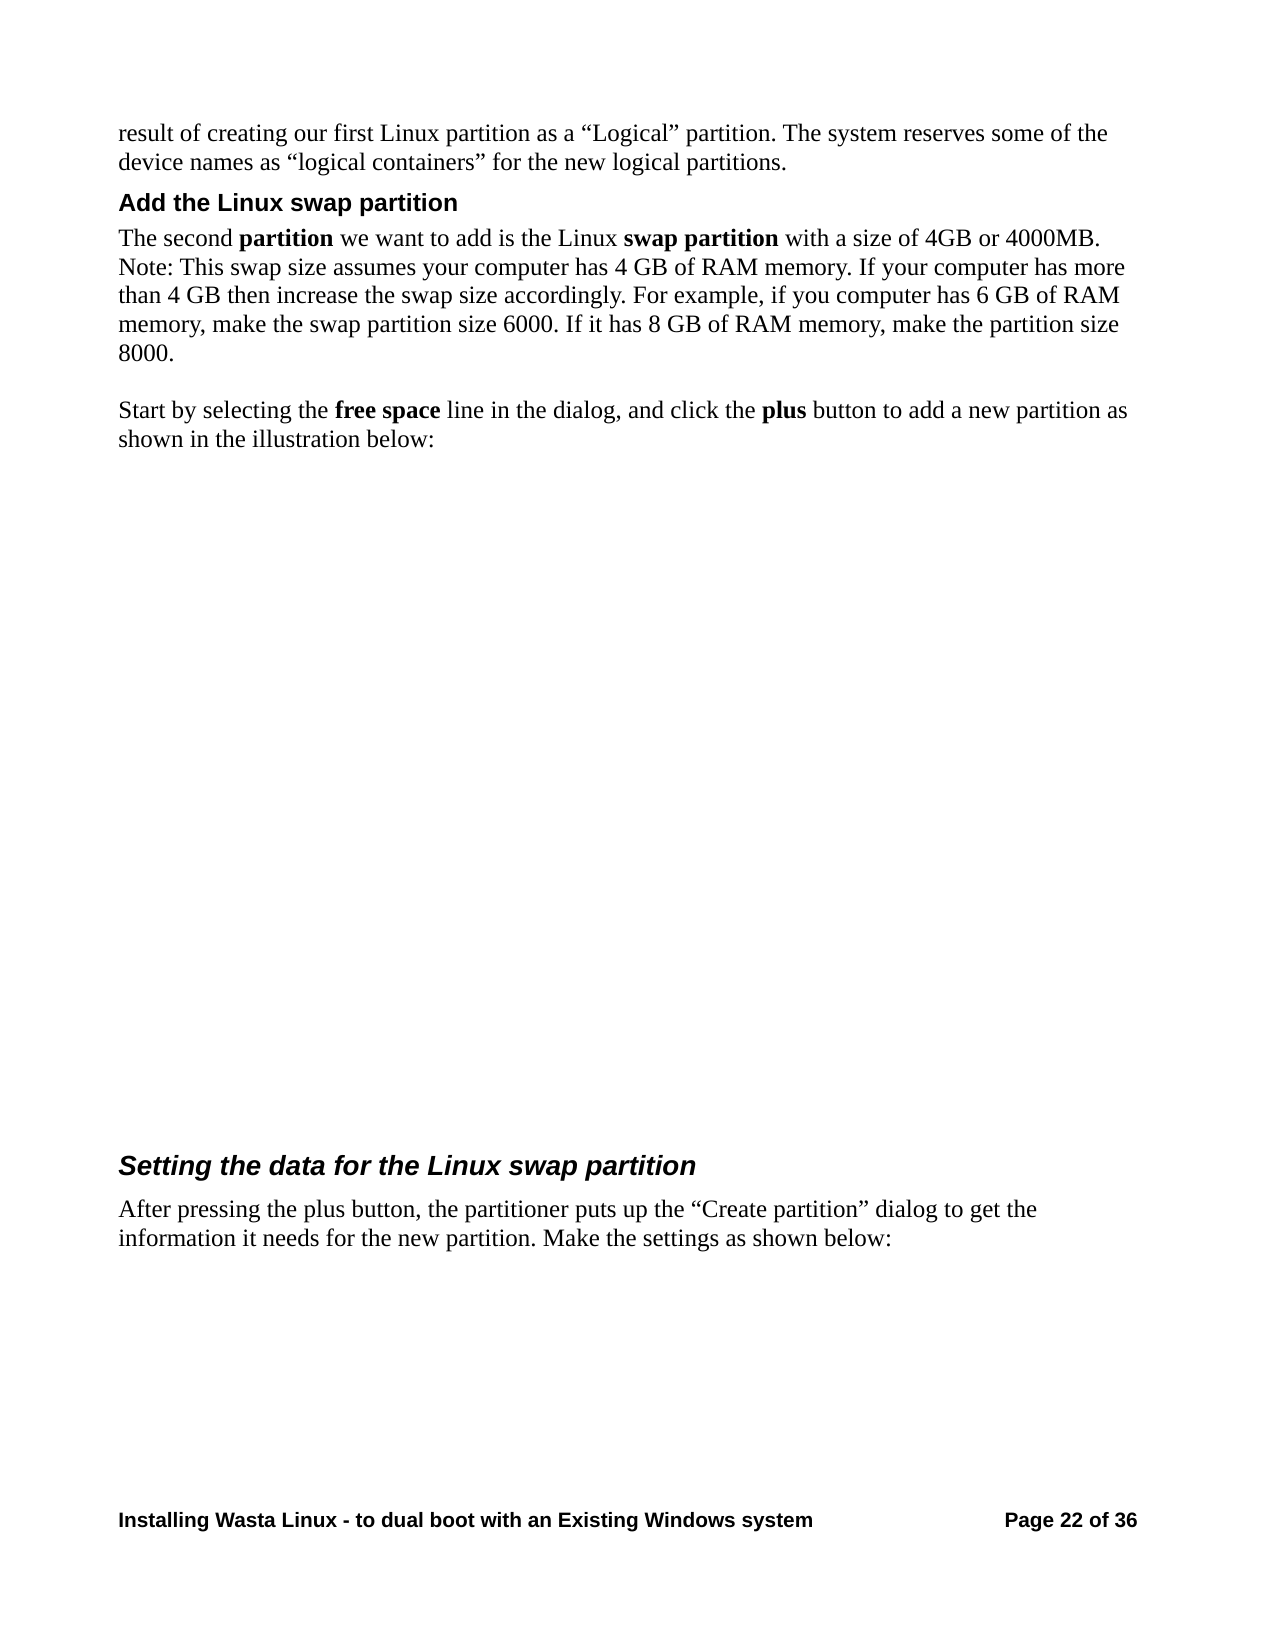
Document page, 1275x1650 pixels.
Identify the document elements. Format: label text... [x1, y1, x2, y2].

text Start by selecting the free space line in the dialog, and click the plus button to add a new partition as shown in the illustration below: [118, 395, 1157, 453]
text After pressing the plus button, the partitioner puts up the “Create partition” dialog to get the information it needs for the new partition. Make the settings as shown below: [118, 1194, 1157, 1252]
subtitle Setting the data for the Linux swap partition [118, 985, 1157, 1182]
text result of creating our first Linux partition as a “Logical” partition. The system reserves some of the device names as “logical containers” for the new logical partitions. [118, 118, 1157, 176]
subtitle Add the Linux swap partition [118, 188, 1157, 217]
text The second partition we want to add is the Linux swap partition with a size of 4GB or 4000MB. Note: This swap size assumes your computer has 4 GB of RAM memory. If your computer has more than 4 GB then increase the swap size accordingly. For example, if you computer has 6 GB of RAM memory, make the swap partition size 6000. If it has 8 GB of RAM memory, make the partition size 8000. [118, 223, 1157, 367]
